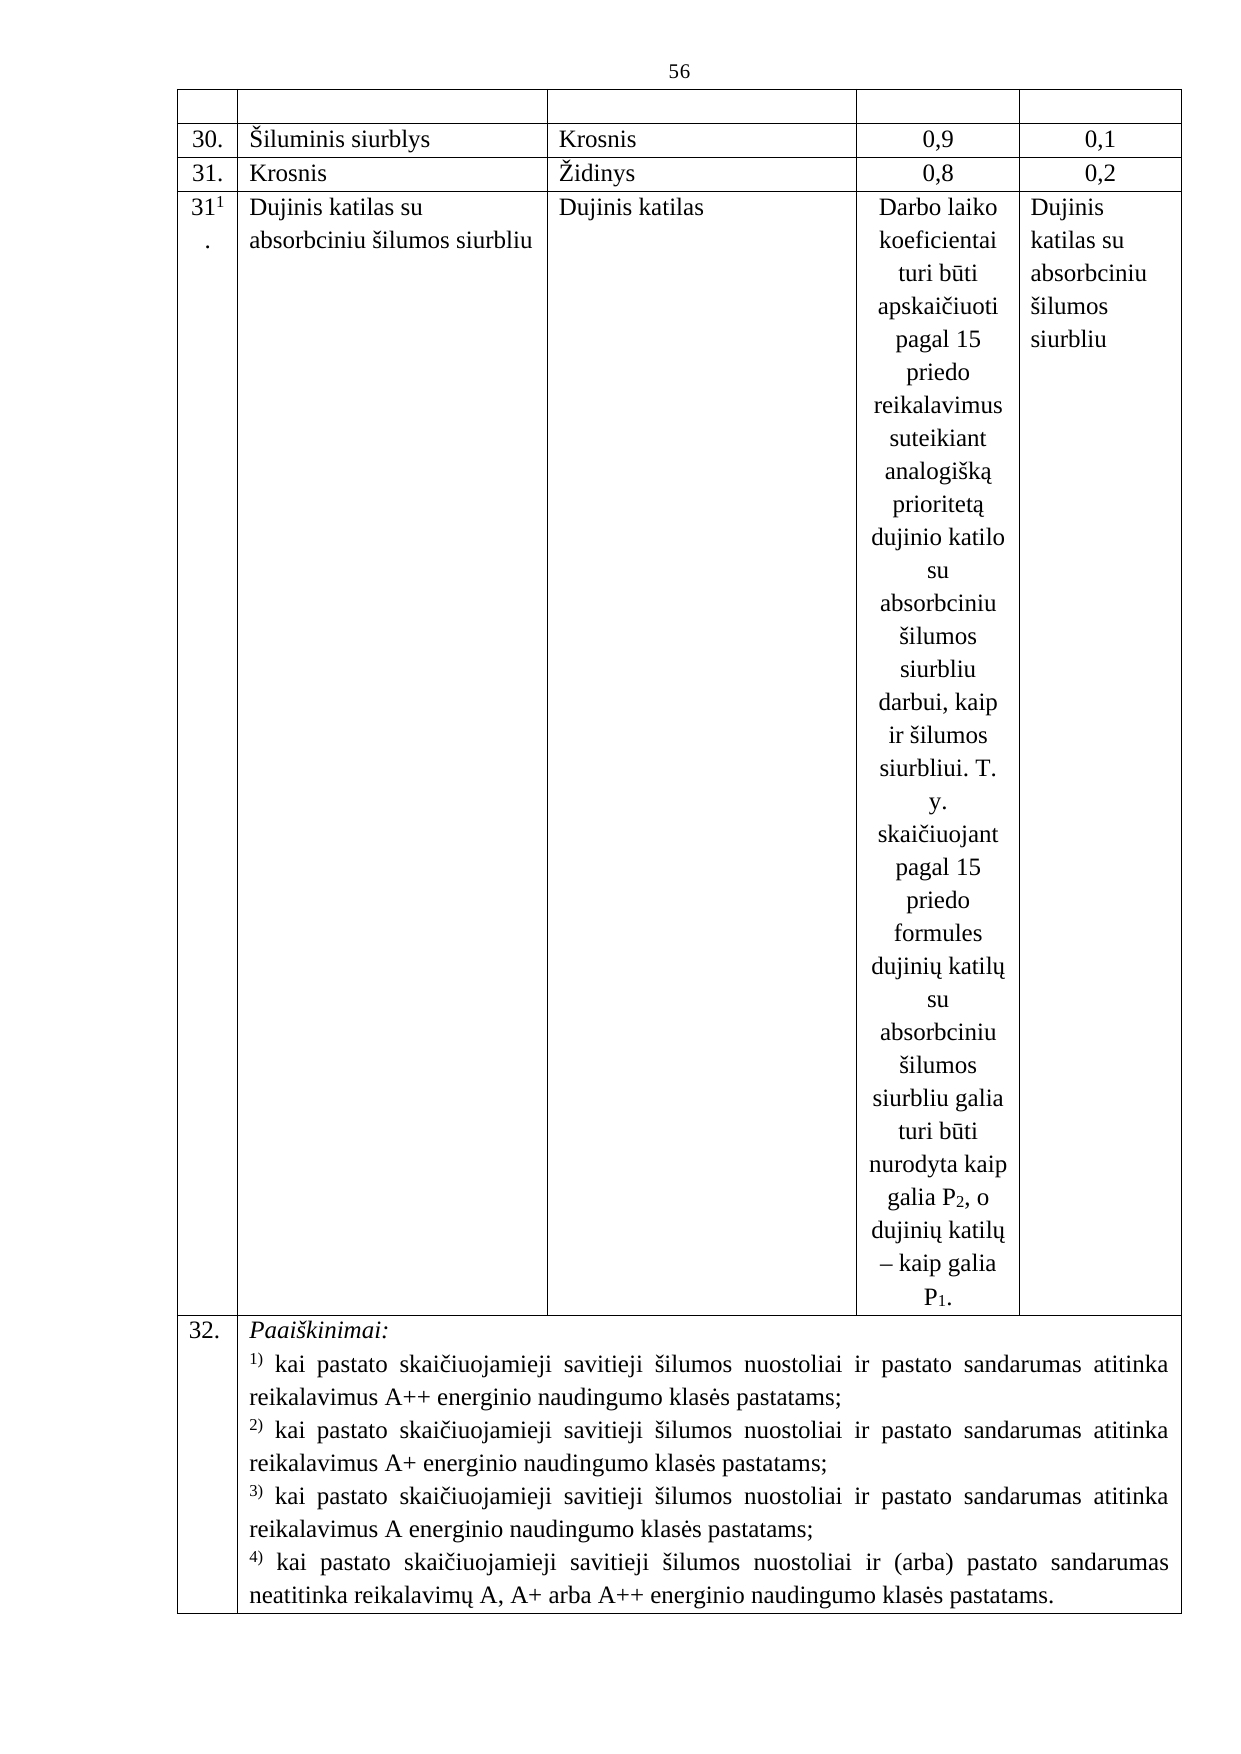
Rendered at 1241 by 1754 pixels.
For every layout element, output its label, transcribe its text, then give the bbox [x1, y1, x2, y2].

table_cell Krosnis [548, 124, 856, 157]
table_cell [1020, 90, 1181, 123]
table_cell [178, 90, 237, 123]
table_cell Dujinis katilas su absorbciniu šilumos siurbliu [1020, 192, 1181, 1314]
table_cell Dujinis katilas su absorbciniu šilumos siurbliu [238, 192, 547, 1314]
table_cell Dujinis katilas [548, 192, 856, 1314]
table_cell 30. [178, 124, 237, 157]
table_cell Paaiškinimai: 1) kai pastato skaičiuojamieji savitieji šilumos nuostoliai ir pastato sandarumas atitinka reikalavimus A++ energinio naudingumo klasės pastatams; 2) kai pastato skaičiuojamieji savitieji šilumos nuostoliai ir pastato sandarumas atitinka reikalavimus A+ energinio naudingumo klasės pastatams; 3) kai pastato skaičiuojamieji savitieji šilumos nuostoliai ir pastato sandarumas atitinka reikalavimus A energinio naudingumo klasės pastatams; 4) kai pastato skaičiuojamieji savitieji šilumos nuostoliai ir (arba) pastato sandarumas neatitinka reikalavimų A, A+ arba A++ energinio naudingumo klasės pastatams. [238, 1316, 1181, 1613]
table_cell 0,8 [857, 158, 1019, 191]
table_cell [238, 90, 547, 123]
table_cell Židinys [548, 158, 856, 191]
table_cell 31. [178, 158, 237, 191]
table_cell Šiluminis siurblys [238, 124, 547, 157]
table_cell 32. [178, 1316, 237, 1613]
table_cell 0,1 [1020, 124, 1181, 157]
table_cell Krosnis [238, 158, 547, 191]
table_cell [857, 90, 1019, 123]
table_cell 0,2 [1020, 158, 1181, 191]
table_cell [548, 90, 856, 123]
table_cell 0,9 [857, 124, 1019, 157]
table_cell 311. [178, 192, 237, 1314]
table_cell Darbo laiko koeficientai turi būti apskaičiuoti pagal 15 priedo reikalavimus suteikiant analogišką prioritetą dujinio katilo su absorbciniu šilumos siurbliu darbui, kaip ir šilumos siurbliui. T. y. skaičiuojant pagal 15 priedo formules dujinių katilų su absorbciniu šilumos siurbliu galia turi būti nurodyta kaip galia P2, o dujinių katilų – kaip galia P1. [857, 192, 1019, 1314]
